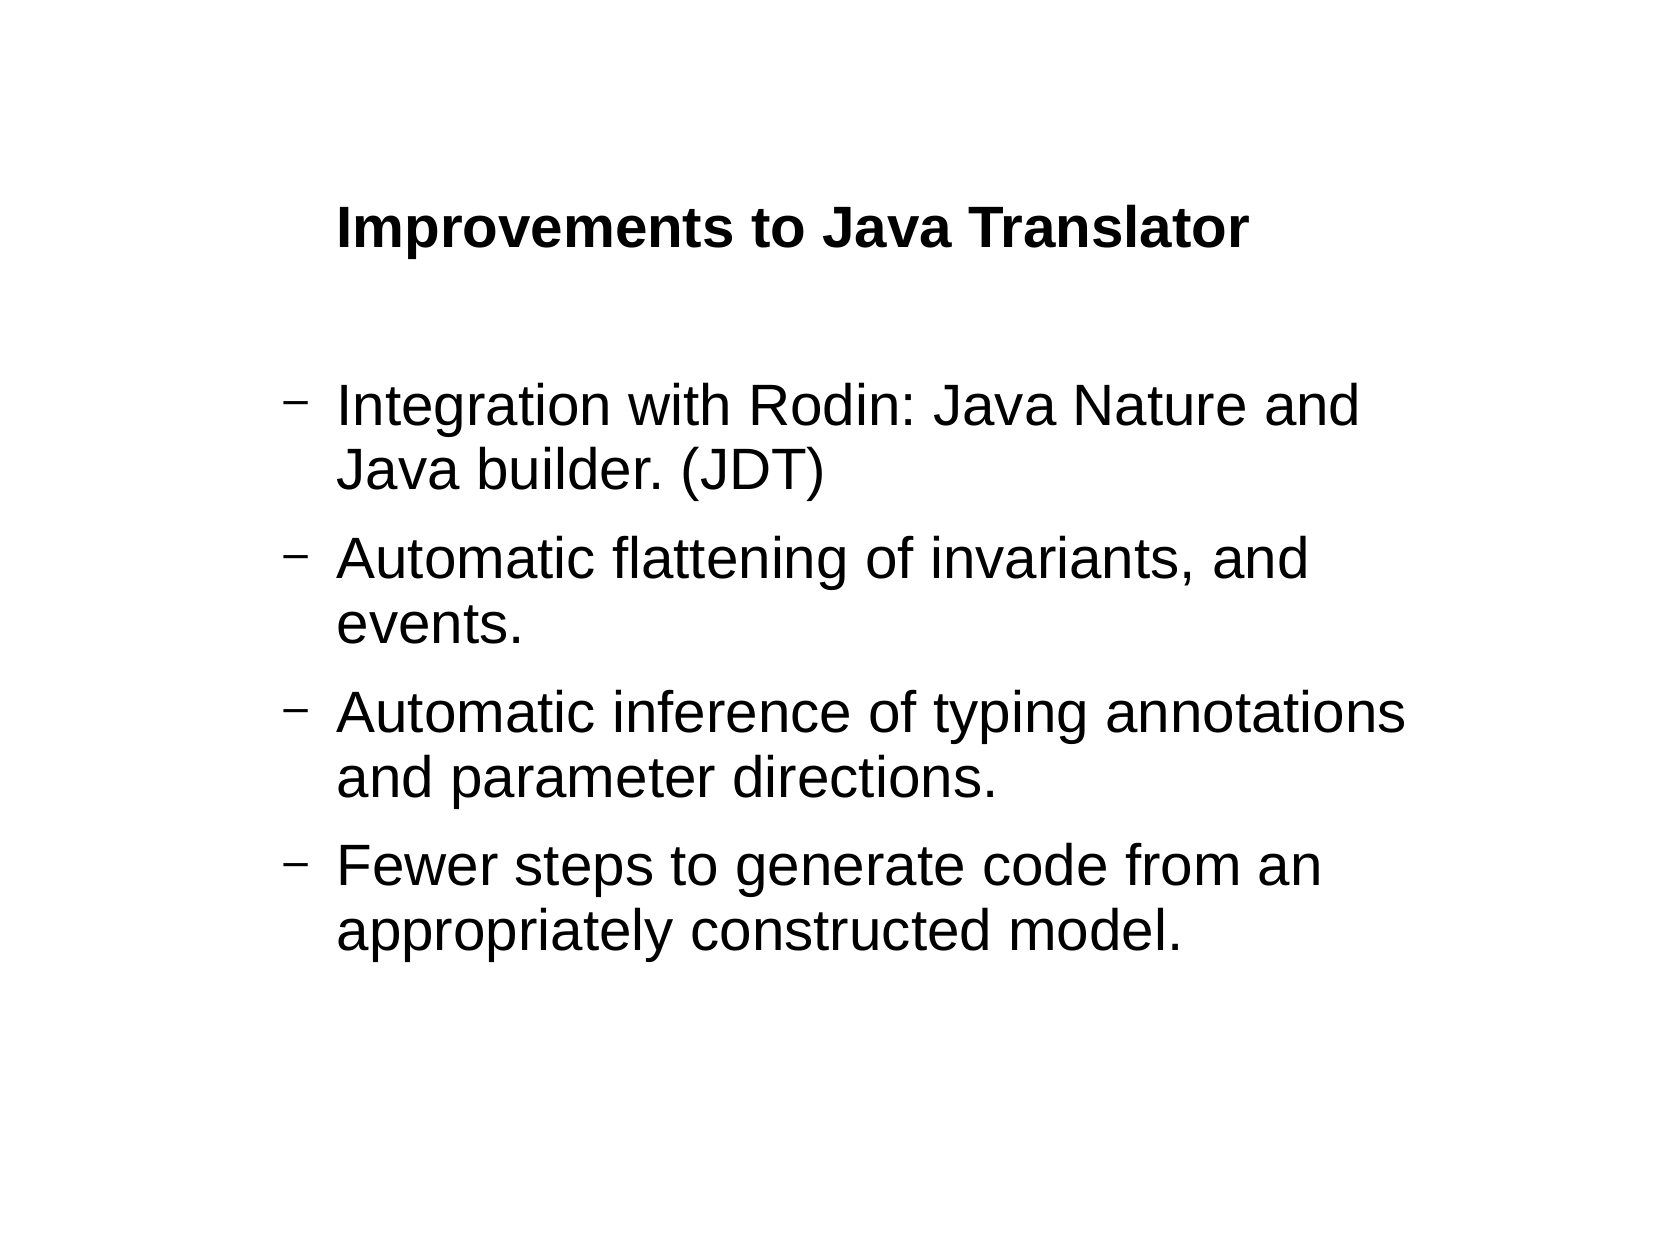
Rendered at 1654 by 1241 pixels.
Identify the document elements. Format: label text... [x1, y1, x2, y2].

list Improvements to Java Translator Integration with Rodin: Java Nature and Java builder. (JDT) Automatic flattening of invariants, and events. Automatic inference of typing annotations and parameter directions. Fewer steps to generate code from an appropriately constructed model. [194, 194, 1447, 1140]
